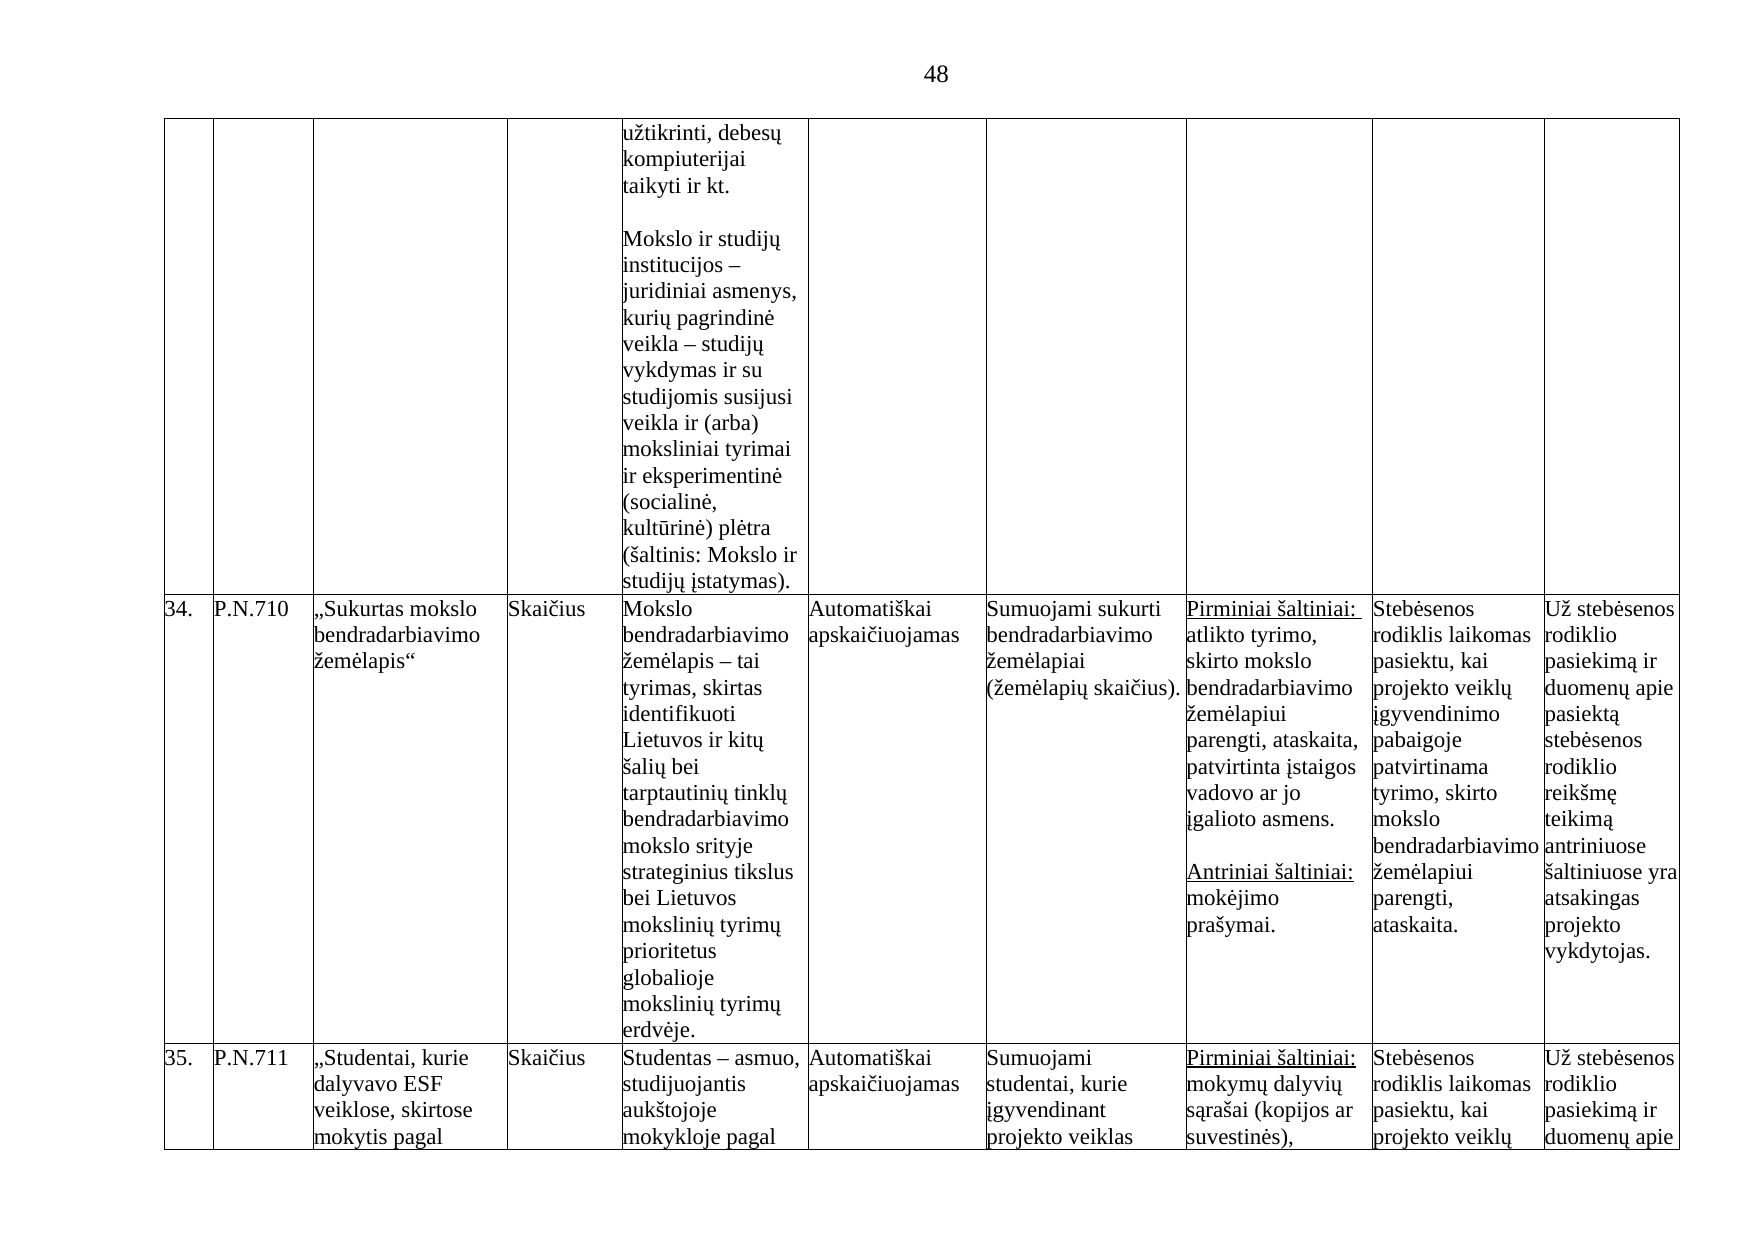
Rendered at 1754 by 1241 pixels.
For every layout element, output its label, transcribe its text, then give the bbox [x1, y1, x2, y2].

table_cell 34. [165, 595, 213, 1043]
table_cell Studentas – asmuo, studijuojantis aukštojoje mokykloje pagal [623, 1044, 808, 1149]
table_cell „Studentai, kurie dalyvavo ESF veiklose, skirtose mokytis pagal [314, 1044, 507, 1149]
table_cell Už stebėsenos rodiklio pasiekimą ir duomenų apie [1545, 1044, 1679, 1149]
table_cell [508, 119, 622, 593]
table_cell Automatiškai apskaičiuojamas [809, 595, 986, 1043]
table_cell Skaičius [508, 595, 622, 1043]
table_cell [809, 119, 986, 593]
table_cell [214, 119, 313, 593]
table_cell Stebėsenos rodiklis laikomas pasiektu, kai projekto veiklų [1373, 1044, 1544, 1149]
table_cell 35. [165, 1044, 213, 1149]
table_cell Mokslo bendradarbiavimo žemėlapis – tai tyrimas, skirtas identifikuoti Lietuvos ir kitų šalių bei tarptautinių tinklų bendradarbiavimo mokslo srityje strateginius tikslus bei Lietuvos mokslinių tyrimų prioritetus globalioje mokslinių tyrimų erdvėje. [623, 595, 808, 1043]
table_cell [314, 119, 507, 593]
table_cell P.N.710 [214, 595, 313, 1043]
table_cell [987, 119, 1186, 593]
table_cell [1373, 119, 1544, 593]
table_cell Skaičius [508, 1044, 622, 1149]
table_cell Sumuojami sukurti bendradarbiavimo žemėlapiai (žemėlapių skaičius). [987, 595, 1186, 1043]
table_cell [1545, 119, 1679, 593]
table_cell P.N.711 [214, 1044, 313, 1149]
table_cell [165, 119, 213, 593]
table_cell Sumuojami studentai, kurie įgyvendinant projekto veiklas [987, 1044, 1186, 1149]
table_cell Pirminiai šaltiniai: mokymų dalyvių sąrašai (kopijos ar suvestinės), [1187, 1044, 1372, 1149]
table_cell Už stebėsenos rodiklio pasiekimą ir duomenų apie pasiektą stebėsenos rodiklio reikšmę teikimą antriniuose šaltiniuose yra atsakingas projekto vykdytojas. [1545, 595, 1679, 1043]
table_cell [1187, 119, 1372, 593]
table_cell „Sukurtas mokslo bendradarbiavimo žemėlapis“ [314, 595, 507, 1043]
table_cell Automatiškai apskaičiuojamas [809, 1044, 986, 1149]
table_cell Pirminiai šaltiniai: atlikto tyrimo, skirto mokslo bendradarbiavimo žemėlapiui parengti, ataskaita, patvirtinta įstaigos vadovo ar jo įgalioto asmens. Antriniai šaltiniai: mokėjimo prašymai. [1187, 595, 1372, 1043]
table_cell užtikrinti, debesų kompiuterijai taikyti ir kt. Mokslo ir studijų institucijos – juridiniai asmenys, kurių pagrindinė veikla – studijų vykdymas ir su studijomis susijusi veikla ir (arba) moksliniai tyrimai ir eksperimentinė (socialinė, kultūrinė) plėtra (šaltinis: Mokslo ir studijų įstatymas). [623, 119, 808, 593]
table_cell Stebėsenos rodiklis laikomas pasiektu, kai projekto veiklų įgyvendinimo pabaigoje patvirtinama tyrimo, skirto mokslo bendradarbiavimo žemėlapiui parengti, ataskaita. [1373, 595, 1544, 1043]
